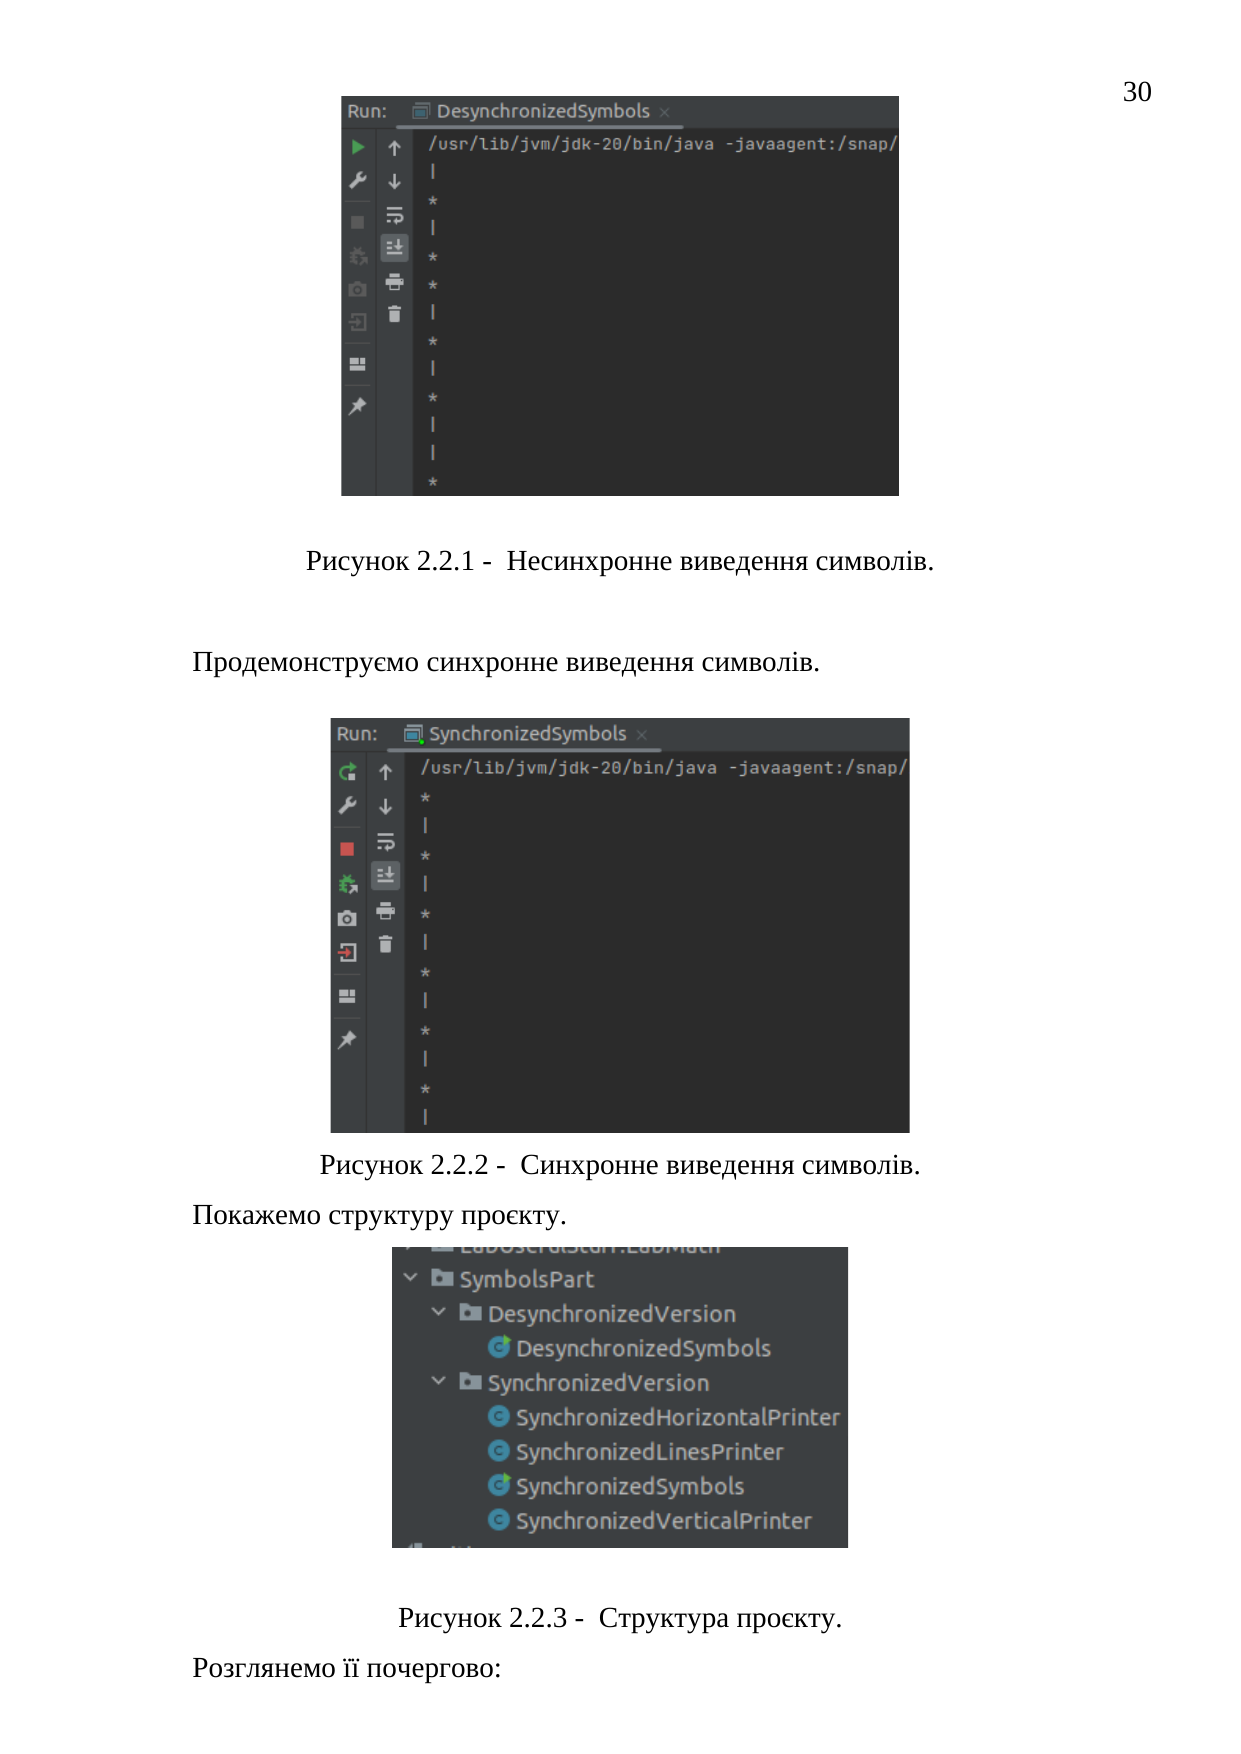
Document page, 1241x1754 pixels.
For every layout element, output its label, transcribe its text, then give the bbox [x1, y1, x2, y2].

text Покажемо структуру проєкту. [118, 1197, 1122, 1231]
picture [330, 718, 910, 1133]
picture [392, 1247, 849, 1548]
picture [341, 96, 899, 496]
subtitle Несинхронне виведення символів. [118, 543, 1122, 577]
text Продемонструємо синхронне виведення символів. [118, 644, 1122, 677]
subtitle Структура проєкту. [118, 1600, 1122, 1633]
subtitle Синхронне виведення символів. [118, 1147, 1122, 1181]
text Розглянемо її почергово: [118, 1650, 1122, 1684]
